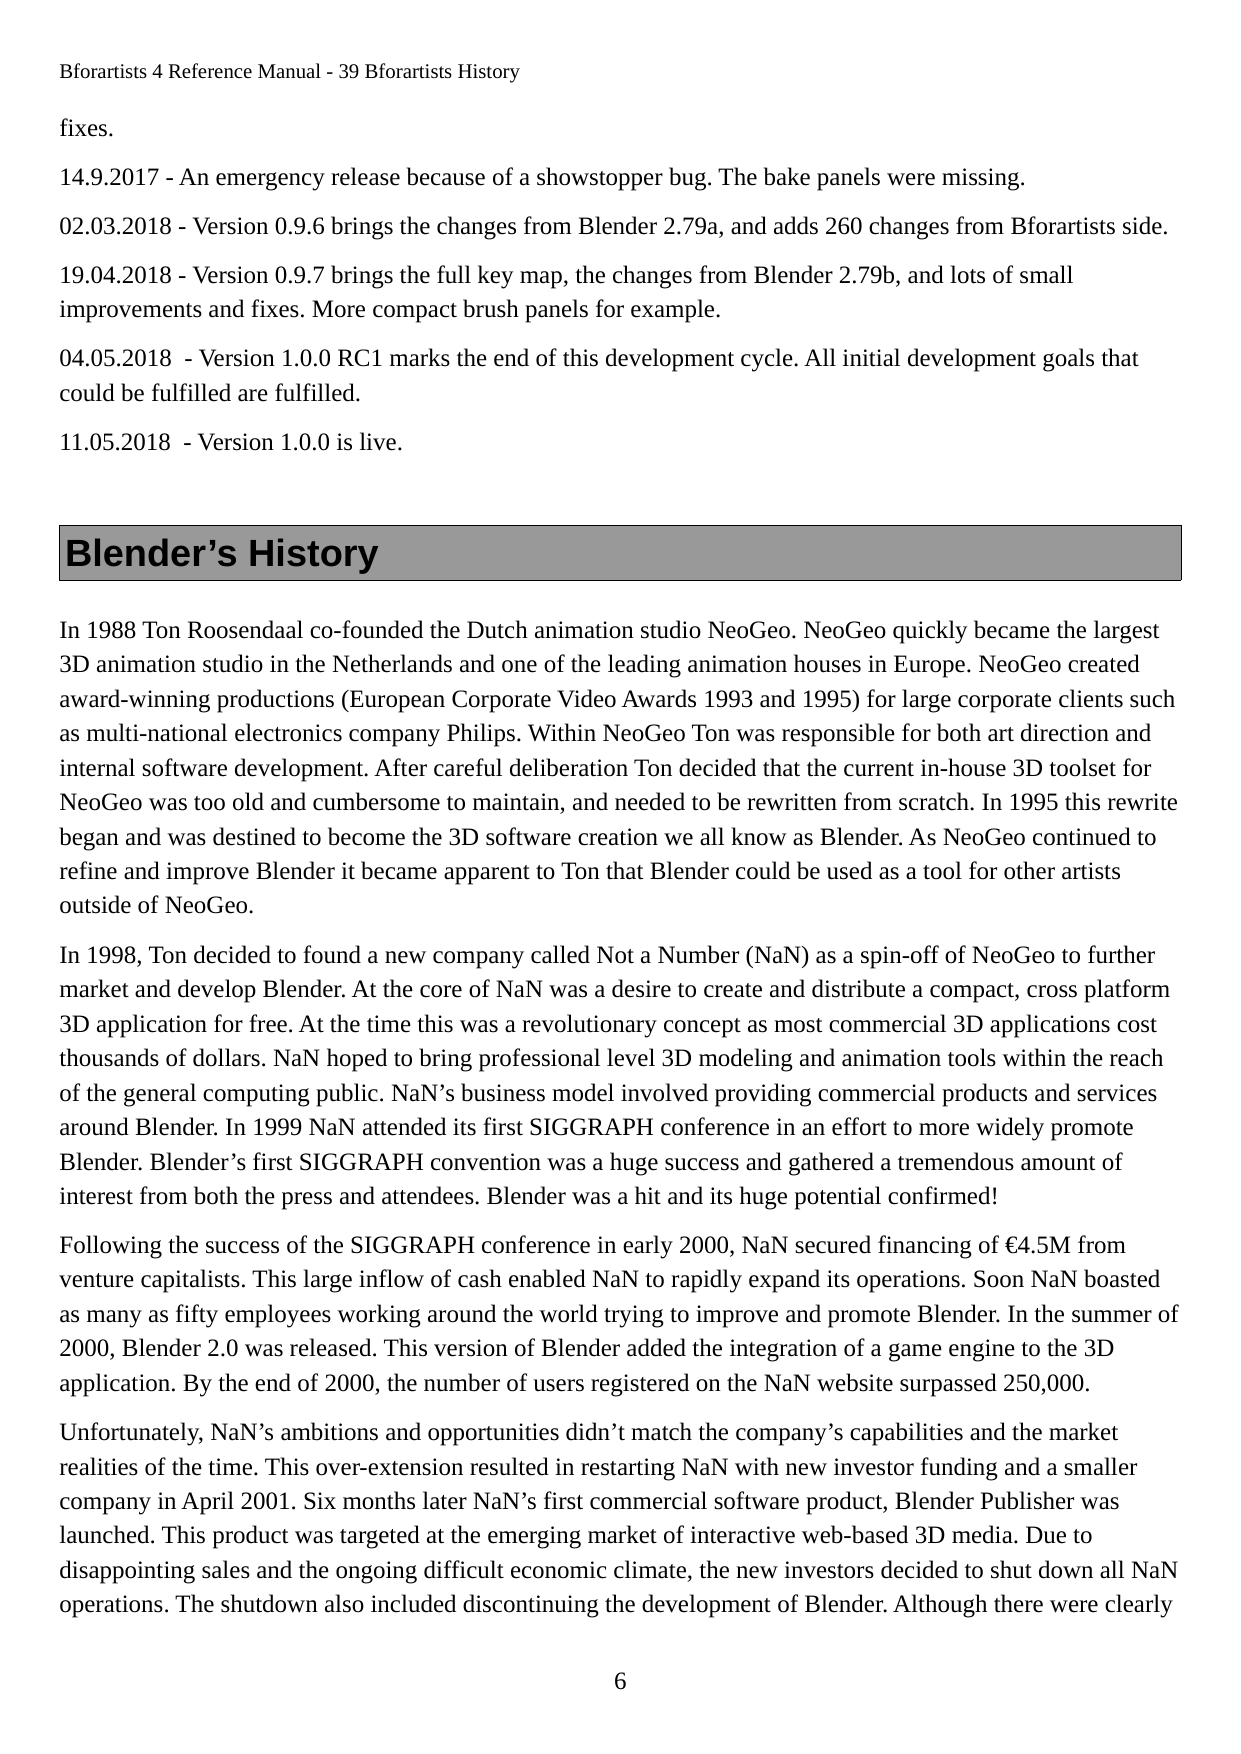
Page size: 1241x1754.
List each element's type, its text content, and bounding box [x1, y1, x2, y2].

text 04.05.2018 - Version 1.0.0 RC1 marks the end of this development cycle. All initial development goals that could be fulfilled are fulfilled. [59, 343, 1181, 407]
text Following the success of the SIGGRAPH conference in early 2000, NaN secured financing of €4.5M from venture capitalists. This large inflow of cash enabled NaN to rapidly expand its operations. Soon NaN boasted as many as fifty employees working around the world trying to improve and promote Blender. In the summer of 2000, Blender 2.0 was released. This version of Blender added the integration of a game engine to the 3D application. By the end of 2000, the number of users registered on the NaN website surpassed 250,000. [59, 1230, 1181, 1397]
text In 1988 Ton Roosendaal co-founded the Dutch animation studio NeoGeo. NeoGeo quickly became the largest 3D animation studio in the Netherlands and one of the leading animation houses in Europe. NeoGeo created award-winning productions (European Corporate Video Awards 1993 and 1995) for large corporate clients such as multi-national electronics company Philips. Within NeoGeo Ton was responsible for both art direction and internal software development. After careful deliberation Ton decided that the current in-house 3D toolset for NeoGeo was too old and cumbersome to maintain, and needed to be rewritten from scratch. In 1995 this rewrite began and was destined to become the 3D software creation we all know as Blender. As NeoGeo continued to refine and improve Blender it became apparent to Ton that Blender could be used as a tool for other artists outside of NeoGeo. [59, 581, 1181, 919]
text 14.9.2017 - An emergency release because of a showstopper bug. The bake panels were missing. [59, 162, 1181, 190]
table_header Blender’s History [60, 526, 1181, 580]
text In 1998, Ton decided to found a new company called Not a Number (NaN) as a spin-off of NeoGeo to further market and develop Blender. At the core of NaN was a desire to create and distribute a compact, cross platform 3D application for free. At the time this was a revolutionary concept as most commercial 3D applications cost thousands of dollars. NaN hoped to bring professional level 3D modeling and animation tools within the reach of the general computing public. NaN’s business model involved providing commercial products and services around Blender. In 1999 NaN attended its first SIGGRAPH conference in an effort to more widely promote Blender. Blender’s first SIGGRAPH convention was a huge success and gathered a tremendous amount of interest from both the press and attendees. Blender was a hit and its huge potential confirmed! [59, 940, 1181, 1210]
text 02.03.2018 - Version 0.9.6 brings the changes from Blender 2.79a, and adds 260 changes from Bforartists side. [59, 211, 1181, 239]
text 19.04.2018 - Version 0.9.7 brings the full key map, the changes from Blender 2.79b, and lots of small improvements and fixes. More compact brush panels for example. [59, 260, 1181, 323]
text Unfortunately, NaN’s ambitions and opportunities didn’t match the company’s capabilities and the market realities of the time. This over-extension resulted in restarting NaN with new investor funding and a smaller company in April 2001. Six months later NaN’s first commercial software product, Blender Publisher was launched. This product was targeted at the emerging market of interactive web-based 3D media. Due to disappointing sales and the ongoing difficult economic climate, the new investors decided to shut down all NaN operations. The shutdown also included discontinuing the development of Blender. Although there were clearly [59, 1417, 1181, 1618]
text fixes. [59, 113, 1181, 141]
text 11.05.2018 - Version 1.0.0 is live. [59, 427, 1181, 456]
